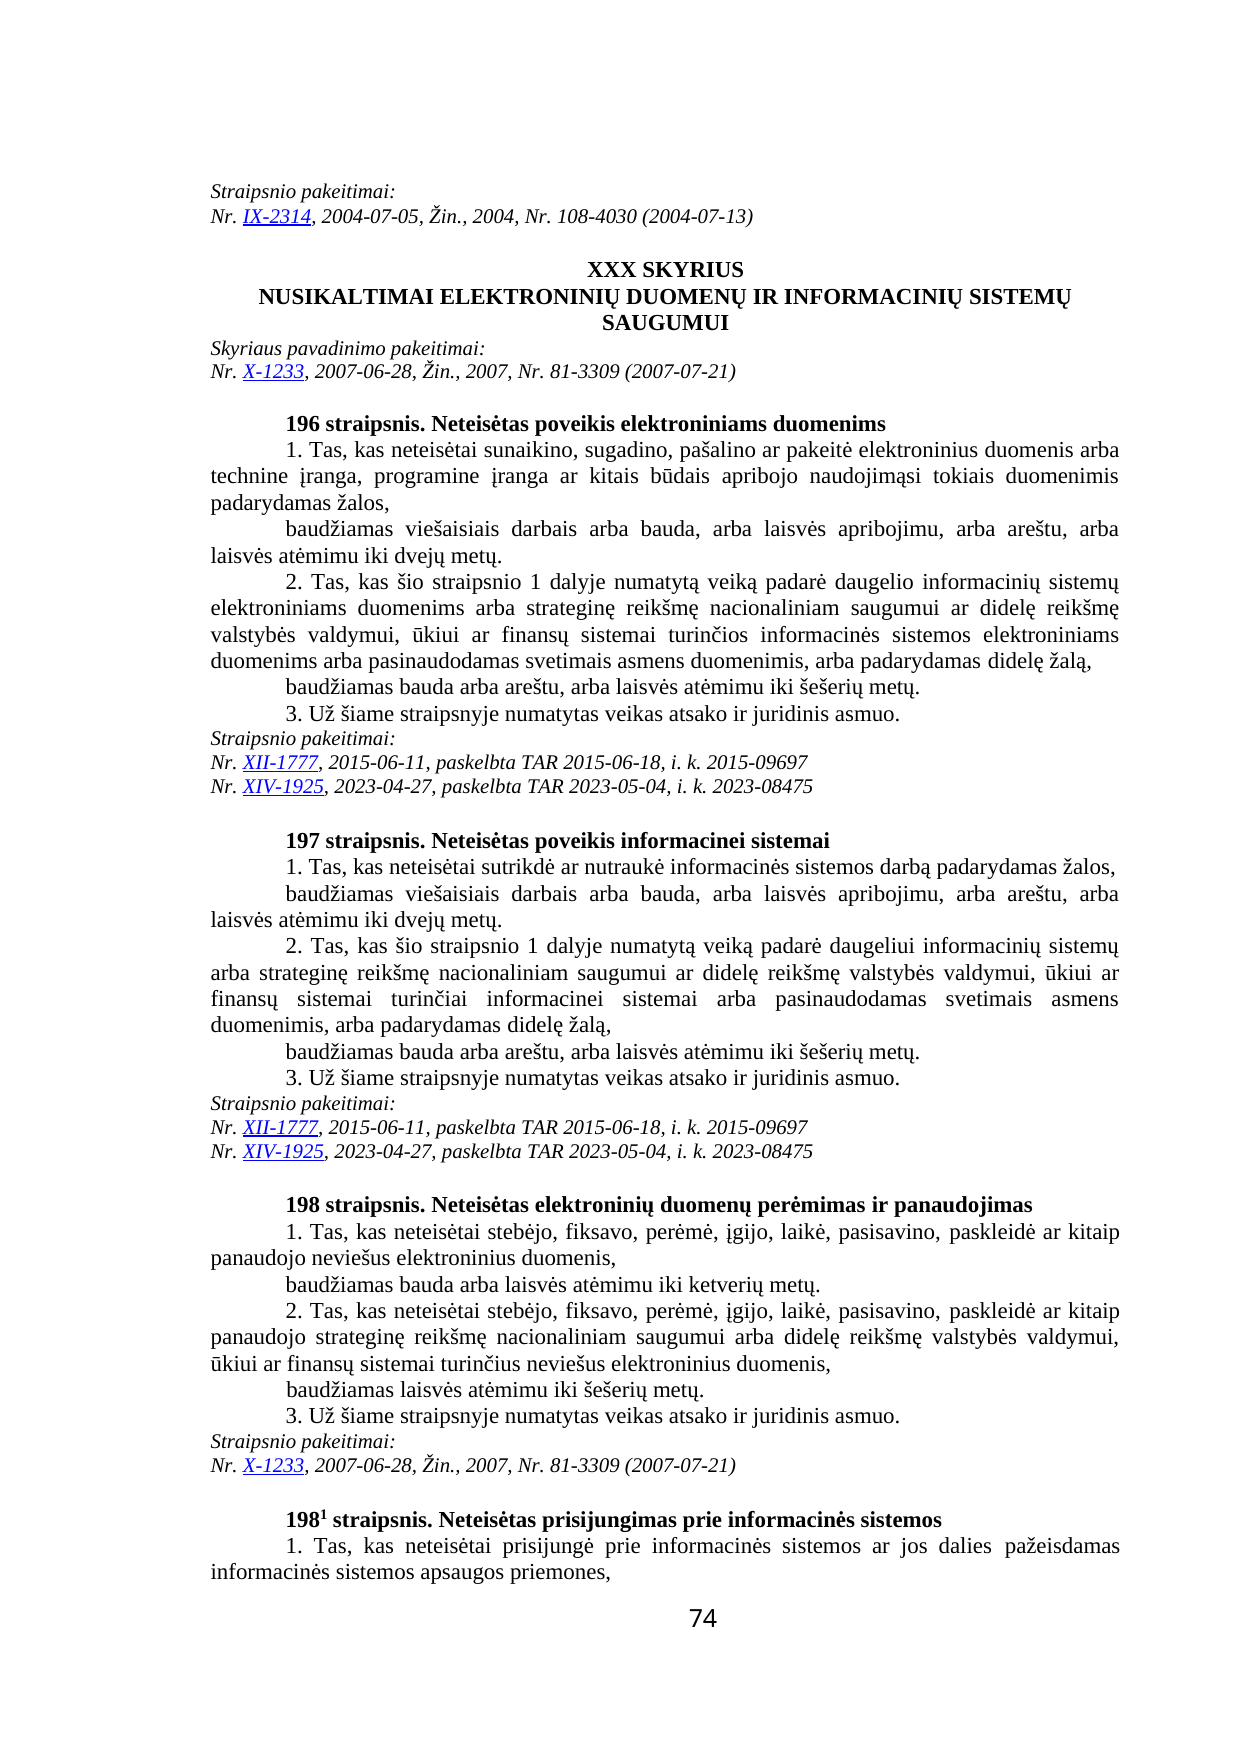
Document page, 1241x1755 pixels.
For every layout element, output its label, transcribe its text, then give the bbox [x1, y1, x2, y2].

text Skyriaus pavadinimo pakeitimai: [210, 335, 1120, 359]
text baudžiamas bauda arba areštu, arba laisvės atėmimu iki šešerių metų. [210, 673, 1120, 700]
text 3. Už šiame straipsnyje numatytas veikas atsako ir juridinis asmuo. [210, 1402, 1120, 1429]
text baudžiamas laisvės atėmimu iki šešerių metų. [210, 1376, 1106, 1402]
text NUSIKALTIMAI ELEKTRONINIŲ DUOMENŲ IR INFORMACINIŲ SISTEMŲ SAUGUMUI [210, 283, 1120, 335]
text Nr. XIV-1925, 2023-04-27, paskelbta TAR 2023-05-04, i. k. 2023-08475 [210, 1139, 1120, 1163]
text Nr. XII-1777, 2015-06-11, paskelbta TAR 2015-06-18, i. k. 2015-09697 [210, 750, 1120, 774]
text Nr. IX-2314, 2004-07-05, Žin., 2004, Nr. 108-4030 (2004-07-13) [210, 203, 1120, 228]
text 1. Tas, kas neteisėtai sunaikino, sugadino, pašalino ar pakeitė elektroninius duomenis arba technine įranga, programine įranga ar kitais būdais apribojo naudojimąsi tokiais duomenimis padarydamas žalos, [210, 436, 1120, 515]
text Straipsnio pakeitimai: [210, 179, 1120, 203]
text Straipsnio pakeitimai: [210, 1091, 1120, 1115]
text baudžiamas viešaisiais darbais arba bauda, arba laisvės apribojimu, arba areštu, arba laisvės atėmimu iki dvejų metų. [210, 515, 1120, 568]
text 1. Tas, kas neteisėtai prisijungė prie informacinės sistemos ar jos dalies pažeisdamas informacinės sistemos apsaugos priemones, [210, 1532, 1120, 1585]
text 196 straipsnis. Neteisėtas poveikis elektroniniams duomenims [210, 410, 1120, 436]
text 1981 straipsnis. Neteisėtas prisijungimas prie informacinės sistemos [210, 1506, 1120, 1532]
text baudžiamas bauda arba areštu, arba laisvės atėmimu iki šešerių metų. [210, 1038, 1120, 1064]
text Straipsnio pakeitimai: [210, 726, 1120, 750]
text baudžiamas viešaisiais darbais arba bauda, arba laisvės apribojimu, arba areštu, arba laisvės atėmimu iki dvejų metų. [210, 880, 1120, 932]
text Nr. X-1233, 2007-06-28, Žin., 2007, Nr. 81-3309 (2007-07-21) [210, 1453, 1120, 1477]
text 2. Tas, kas šio straipsnio 1 dalyje numatytą veiką padarė daugeliui informacinių sistemų arba strateginę reikšmę nacionaliniam saugumui ar didelę reikšmę valstybės valdymui, ūkiui ar finansų sistemai turinčiai informacinei sistemai arba pasinaudodamas svetimais asmens duomenimis, arba padarydamas didelę žalą, [210, 932, 1120, 1038]
text 197 straipsnis. Neteisėtas poveikis informacinei sistemai [210, 827, 1120, 853]
text 1. Tas, kas neteisėtai sutrikdė ar nutraukė informacinės sistemos darbą padarydamas žalos, [210, 853, 1120, 880]
text 1. Tas, kas neteisėtai stebėjo, fiksavo, perėmė, įgijo, laikė, pasisavino, paskleidė ar kitaip panaudojo neviešus elektroninius duomenis, [210, 1218, 1120, 1271]
text XXX SKYRIUS [210, 256, 1120, 283]
text Straipsnio pakeitimai: [210, 1429, 1120, 1453]
text Nr. X-1233, 2007-06-28, Žin., 2007, Nr. 81-3309 (2007-07-21) [210, 359, 1120, 383]
text 198 straipsnis. Neteisėtas elektroninių duomenų perėmimas ir panaudojimas [210, 1192, 1120, 1218]
text 2. Tas, kas šio straipsnio 1 dalyje numatytą veiką padarė daugelio informacinių sistemų elektroniniams duomenims arba strateginę reikšmę nacionaliniam saugumui ar didelę reikšmę valstybės valdymui, ūkiui ar finansų sistemai turinčios informacinės sistemos elektroniniams duomenims arba pasinaudodamas svetimais asmens duomenimis, arba padarydamas didelę žalą, [210, 568, 1120, 673]
text 3. Už šiame straipsnyje numatytas veikas atsako ir juridinis asmuo. [210, 700, 1120, 726]
text 2. Tas, kas neteisėtai stebėjo, fiksavo, perėmė, įgijo, laikė, pasisavino, paskleidė ar kitaip panaudojo strateginę reikšmę nacionaliniam saugumui arba didelę reikšmę valstybės valdymui, ūkiui ar finansų sistemai turinčius neviešus elektroninius duomenis, [210, 1297, 1120, 1376]
text Nr. XIV-1925, 2023-04-27, paskelbta TAR 2023-05-04, i. k. 2023-08475 [210, 774, 1120, 798]
text baudžiamas bauda arba laisvės atėmimu iki ketverių metų. [210, 1271, 1120, 1297]
text 3. Už šiame straipsnyje numatytas veikas atsako ir juridinis asmuo. [210, 1064, 1120, 1091]
text Nr. XII-1777, 2015-06-11, paskelbta TAR 2015-06-18, i. k. 2015-09697 [210, 1115, 1120, 1139]
